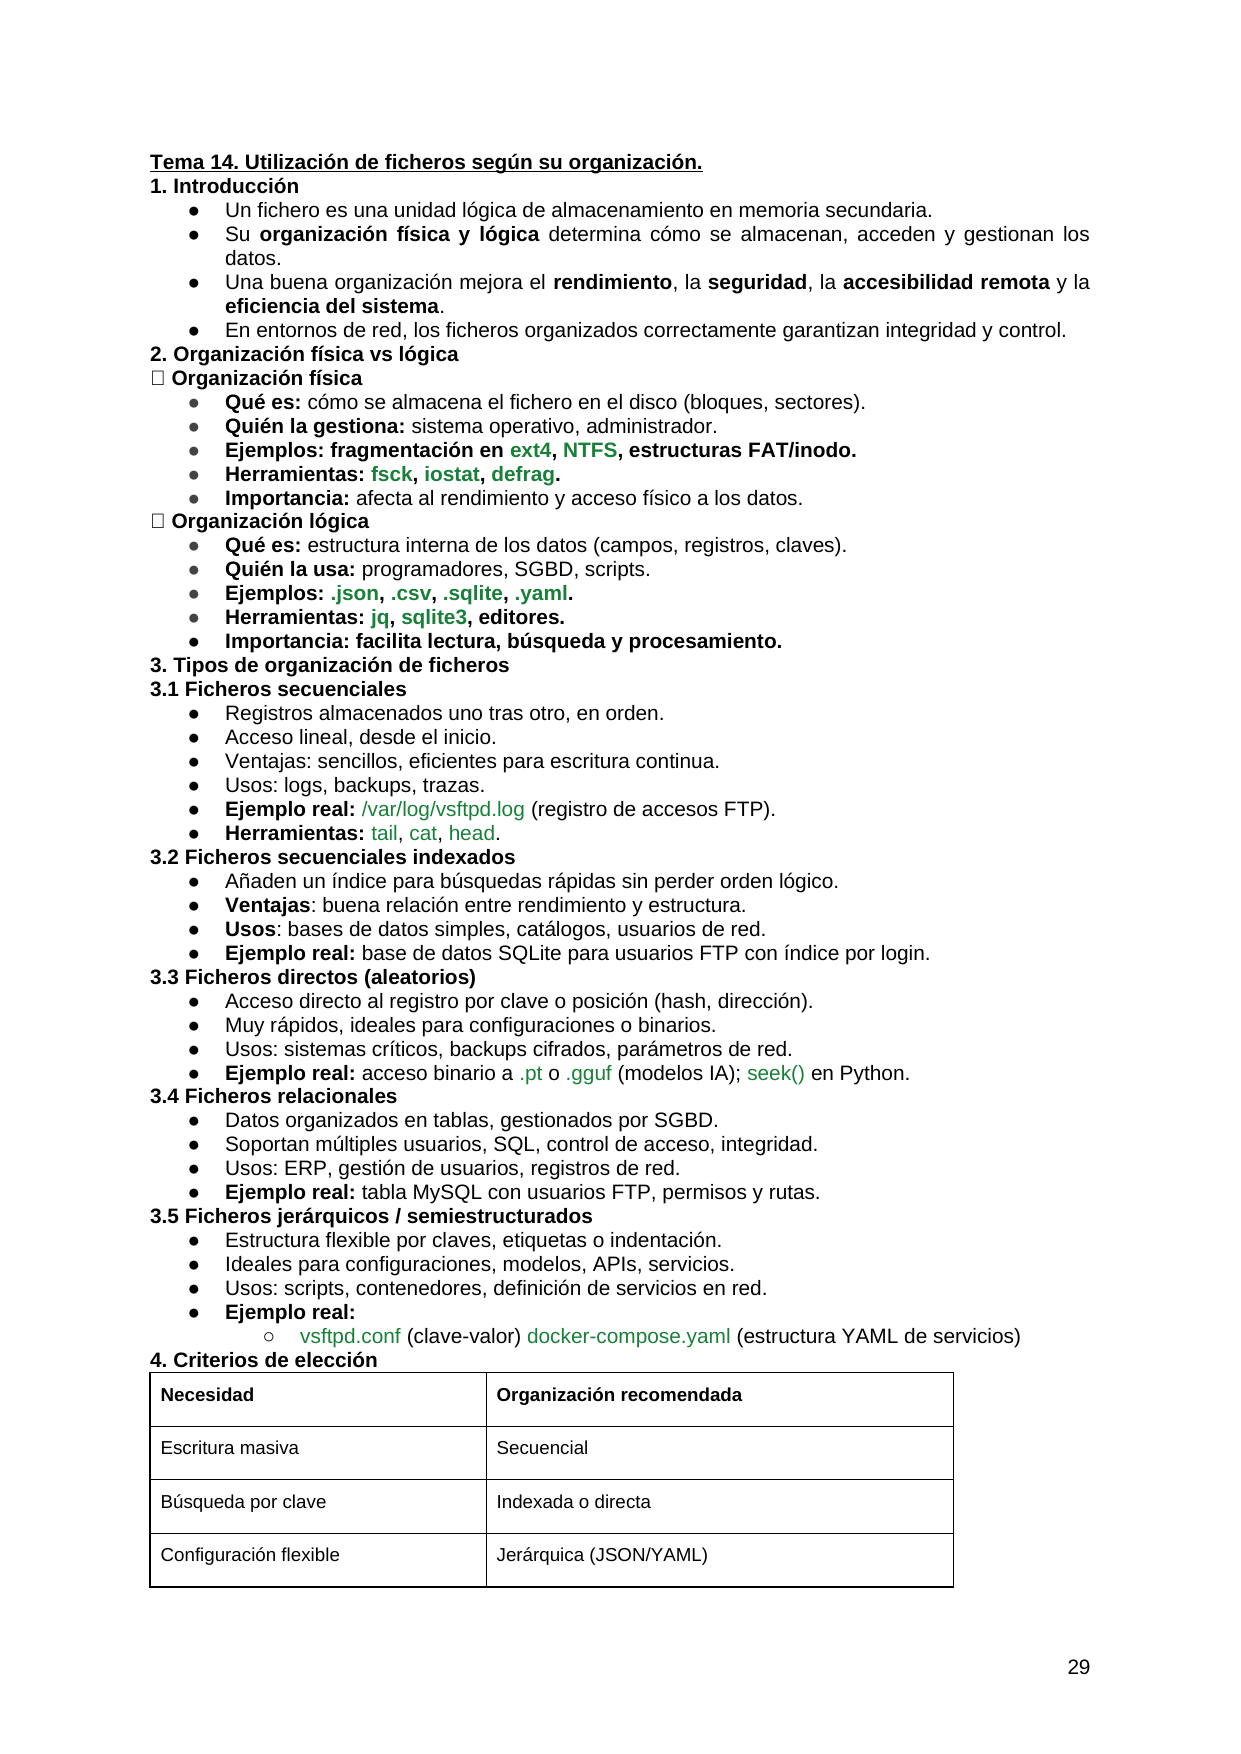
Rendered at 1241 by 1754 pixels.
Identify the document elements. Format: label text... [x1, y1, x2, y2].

list En entornos de red, los ficheros organizados correctamente garantizan integridad y control. [187, 318, 1090, 342]
subtitle 3.5 Ficheros jerárquicos / semiestructurados [150, 1204, 1090, 1228]
list Muy rápidos, ideales para configuraciones o binarios. [187, 1012, 1090, 1036]
subtitle Ejemplos: .json, .csv, .sqlite, .yaml. [187, 581, 1090, 605]
table_cell Búsqueda por clave [151, 1480, 486, 1533]
table_cell Secuencial [487, 1427, 953, 1479]
list Una buena organización mejora el rendimiento, la seguridad, la accesibilidad remota y la eficiencia del sistema. [187, 270, 1090, 318]
list Ejemplo real: tabla MySQL con usuarios FTP, permisos y rutas. [187, 1180, 1090, 1204]
subtitle Quién la usa: programadores, SGBD, scripts. [187, 557, 1090, 581]
subtitle Importancia: afecta al rendimiento y acceso físico a los datos. [187, 485, 1090, 509]
table_header Necesidad [151, 1373, 486, 1426]
list Usos: sistemas críticos, backups cifrados, parámetros de red. [187, 1036, 1090, 1060]
subtitle Herramientas: jq, sqlite3, editores. [187, 605, 1090, 629]
list Usos: bases de datos simples, catálogos, usuarios de red. [187, 917, 1090, 941]
subtitle Ejemplos: fragmentación en ext4, NTFS, estructuras FAT/inodo. [187, 437, 1090, 461]
table_cell Escritura masiva [151, 1427, 486, 1479]
list Ejemplo real: /var/log/vsftpd.log (registro de accesos FTP). [187, 797, 1090, 821]
list Acceso lineal, desde el inicio. [187, 725, 1090, 749]
subtitle 3.3 Ficheros directos (aleatorios) [150, 964, 1090, 988]
subtitle Tema 14. Utilización de ficheros según su organización. [150, 150, 1090, 174]
subtitle 🔷 Organización lógica [150, 509, 1090, 533]
list Usos: ERP, gestión de usuarios, registros de red. [187, 1156, 1090, 1180]
subtitle Importancia: facilita lectura, búsqueda y procesamiento. [187, 629, 1090, 653]
list Soportan múltiples usuarios, SQL, control de acceso, integridad. [187, 1132, 1090, 1156]
list Ventajas: sencillos, eficientes para escritura continua. [187, 749, 1090, 773]
subtitle 3.1 Ficheros secuenciales [150, 677, 1090, 701]
list Estructura flexible por claves, etiquetas o indentación. [187, 1228, 1090, 1252]
list Usos: scripts, contenedores, definición de servicios en red. [187, 1276, 1090, 1300]
list Un fichero es una unidad lógica de almacenamiento en memoria secundaria. [187, 198, 1090, 222]
subtitle 3. Tipos de organización de ficheros [150, 653, 1090, 677]
subtitle 1. Introducción [150, 174, 1090, 198]
subtitle 2. Organización física vs lógica [150, 342, 1090, 366]
subtitle Herramientas: fsck, iostat, defrag. [187, 461, 1090, 485]
subtitle 3.4 Ficheros relacionales [150, 1084, 1090, 1108]
subtitle 3.2 Ficheros secuenciales indexados [150, 845, 1090, 869]
subtitle Quién la gestiona: sistema operativo, administrador. [187, 413, 1090, 437]
list Añaden un índice para búsquedas rápidas sin perder orden lógico. [187, 869, 1090, 893]
list Ejemplo real: acceso binario a .pt o .gguf (modelos IA); seek() en Python. [187, 1060, 1090, 1084]
list Ventajas: buena relación entre rendimiento y estructura. [187, 893, 1090, 917]
subtitle Qué es: cómo se almacena el fichero en el disco (bloques, sectores). [187, 389, 1090, 413]
list Registros almacenados uno tras otro, en orden. [187, 701, 1090, 725]
table_header Organización recomendada [487, 1373, 953, 1426]
subtitle Qué es: estructura interna de los datos (campos, registros, claves). [187, 533, 1090, 557]
subtitle 🔶 Organización física [150, 366, 1090, 389]
list Ideales para configuraciones, modelos, APIs, servicios. [187, 1252, 1090, 1276]
list Acceso directo al registro por clave o posición (hash, dirección). [187, 988, 1090, 1012]
list vsftpd.conf (clave-valor) docker-compose.yaml (estructura YAML de servicios) [262, 1324, 1090, 1348]
subtitle 4. Criterios de elección [150, 1348, 1090, 1372]
table_cell Indexada o directa [487, 1480, 953, 1533]
list Herramientas: tail, cat, head. [187, 821, 1090, 845]
list Datos organizados en tablas, gestionados por SGBD. [187, 1108, 1090, 1132]
table_cell Configuración flexible [151, 1534, 486, 1586]
list Su organización física y lógica determina cómo se almacenan, acceden y gestionan los datos. [187, 222, 1090, 270]
table_cell Jerárquica (JSON/YAML) [487, 1534, 953, 1586]
list Ejemplo real: [187, 1300, 1090, 1324]
list Ejemplo real: base de datos SQLite para usuarios FTP con índice por login. [187, 941, 1090, 964]
list Usos: logs, backups, trazas. [187, 773, 1090, 797]
